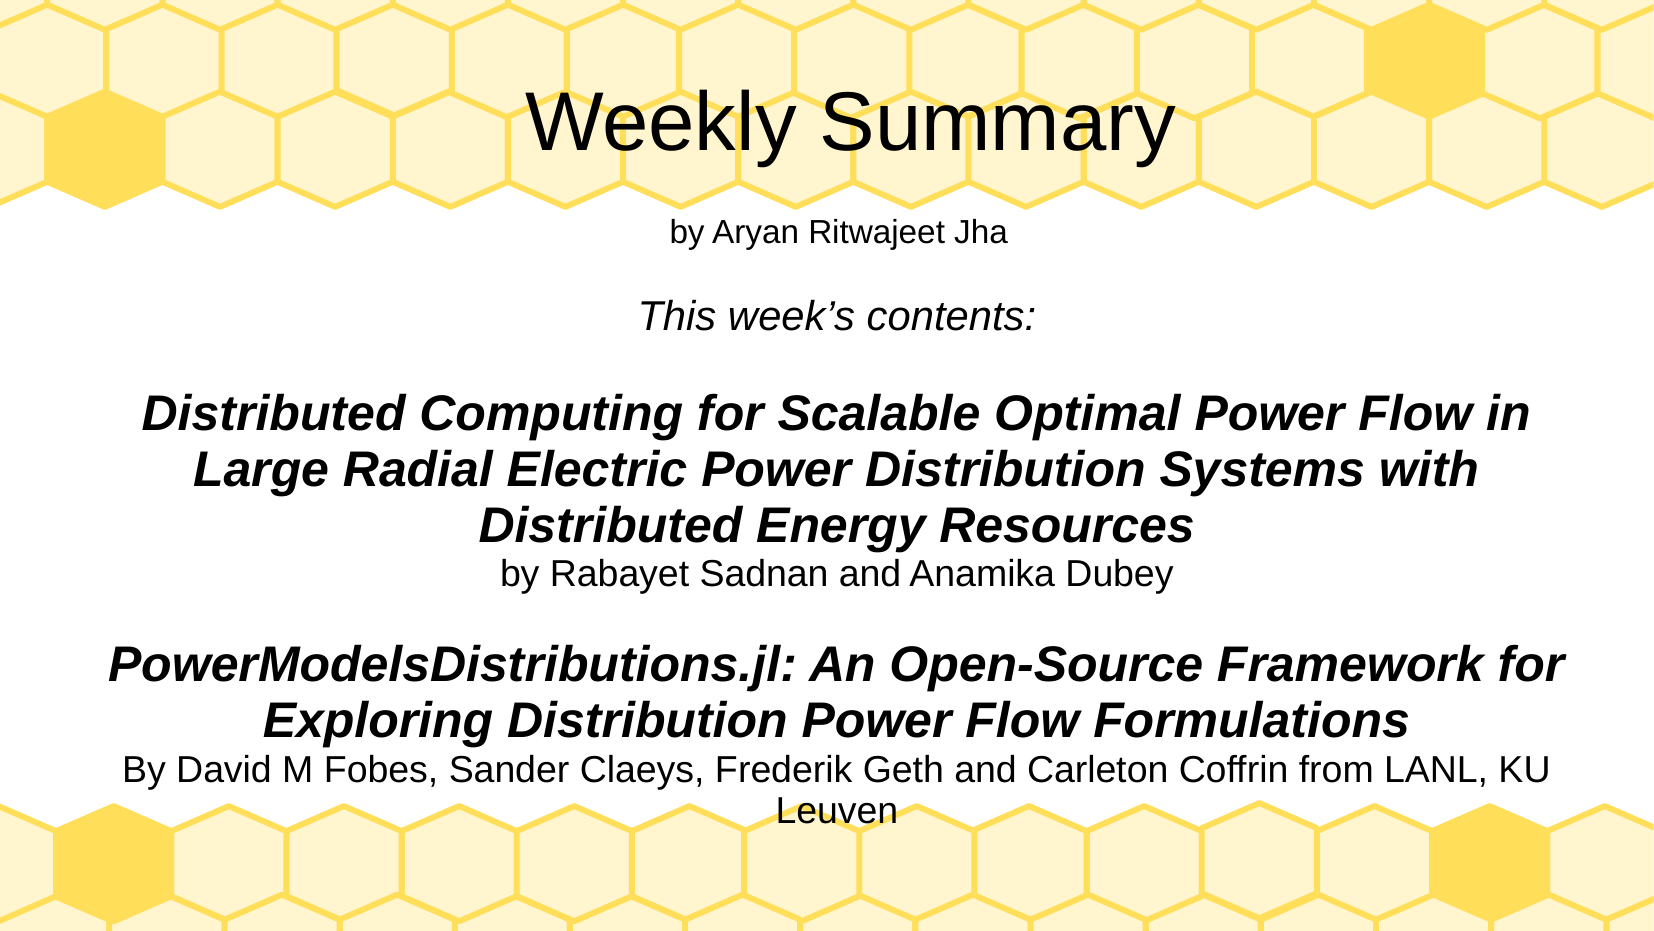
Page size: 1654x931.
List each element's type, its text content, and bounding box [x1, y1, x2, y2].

title Weekly Summary by Aryan Ritwajeet Jha [112, 36, 1589, 300]
subtitle This week’s contents: Distributed Computing for Scalable Optimal Power Flow in Large Radial Electric Power Distribution Systems with Distributed Energy Resources by Rabayet Sadnan and Anamika Dubey PowerModelsDistributions.jl: An Open-Source Framework for Exploring Distribution Power Flow Formulations By David M Fobes, Sander Claeys, Frederik Geth and Carleton Coffrin from LANL, KU Leuven [98, 292, 1576, 832]
